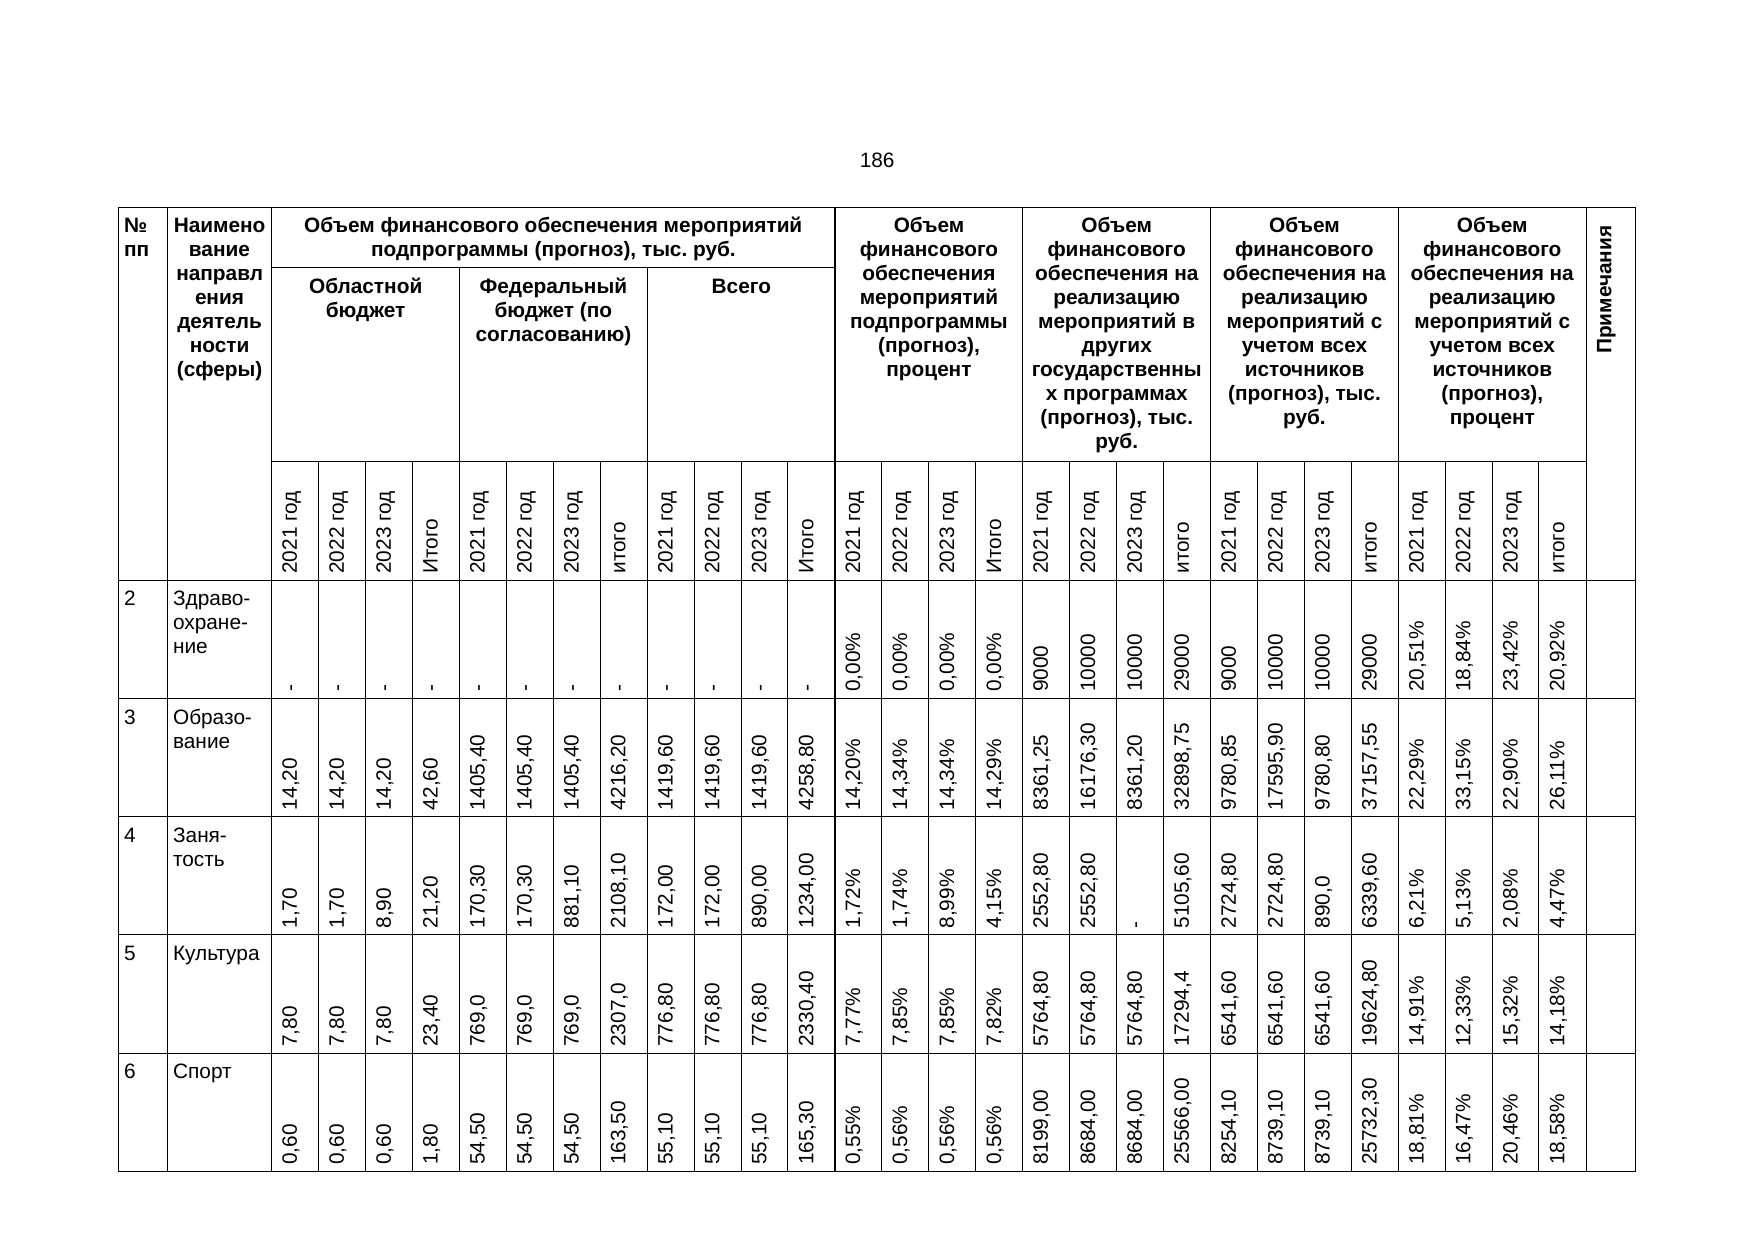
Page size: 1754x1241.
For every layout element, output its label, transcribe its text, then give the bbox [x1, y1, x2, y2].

table_cell 2022 год [882, 462, 928, 579]
table_header № пп [119, 208, 167, 579]
table_cell 2022 год [319, 462, 365, 579]
table_cell 7,80 [272, 935, 318, 1052]
table_cell Всего [648, 268, 834, 461]
table_header Объем финансового обеспечения мероприятий подпрограммы (прогноз), процент [836, 208, 1022, 461]
table_cell 17294,4 [1164, 935, 1210, 1052]
table_cell 29000 [1352, 581, 1398, 698]
table_cell [1587, 935, 1635, 1052]
table_cell 18,81% [1399, 1054, 1445, 1171]
table_cell 0,60 [272, 1054, 318, 1171]
table_cell 15,32% [1493, 935, 1538, 1052]
table_cell 1,72% [836, 817, 881, 934]
table_cell 776,80 [742, 935, 787, 1052]
table_cell 12,33% [1446, 935, 1492, 1052]
table_cell 172,00 [695, 817, 741, 934]
table_cell 1419,60 [648, 699, 694, 816]
table_cell 1,70 [272, 817, 318, 934]
table_cell 2023 год [929, 462, 975, 579]
table_cell 14,91% [1399, 935, 1445, 1052]
table_cell 14,29% [976, 699, 1022, 816]
table_cell 1,70 [319, 817, 365, 934]
table_cell итого [601, 462, 647, 579]
table_cell 37157,55 [1352, 699, 1398, 816]
table_cell 2023 год [554, 462, 600, 579]
table_cell 8,99% [929, 817, 975, 934]
table_cell 8684,00 [1070, 1054, 1116, 1171]
table_cell 4,15% [976, 817, 1022, 934]
table_cell 6541,60 [1258, 935, 1304, 1052]
table_cell 8361,20 [1117, 699, 1163, 816]
table_cell 16176,30 [1070, 699, 1116, 816]
table_cell 8739,10 [1305, 1054, 1351, 1171]
table_cell 2023 год [1305, 462, 1351, 579]
table_cell 54,50 [507, 1054, 553, 1171]
table_cell 5764,80 [1023, 935, 1069, 1052]
table_cell 2021 год [460, 462, 506, 579]
table_cell 21,20 [413, 817, 459, 934]
table_cell Культура [168, 935, 271, 1052]
table_cell - [695, 581, 741, 698]
table_cell 1419,60 [695, 699, 741, 816]
table_cell 0,56% [929, 1054, 975, 1171]
table_cell - [601, 581, 647, 698]
table_cell 2023 год [1117, 462, 1163, 579]
table_cell - [319, 581, 365, 698]
table_cell 0,56% [882, 1054, 928, 1171]
table_cell 0,60 [319, 1054, 365, 1171]
table_cell 16,47% [1446, 1054, 1492, 1171]
table_cell 776,80 [695, 935, 741, 1052]
table_cell итого [1539, 462, 1586, 579]
table_cell 8199,00 [1023, 1054, 1069, 1171]
table_cell - [742, 581, 787, 698]
table_cell 2023 год [742, 462, 787, 579]
table_cell 0,00% [976, 581, 1022, 698]
table_cell 7,80 [366, 935, 412, 1052]
table_cell 0,60 [366, 1054, 412, 1171]
table_cell 1,80 [413, 1054, 459, 1171]
table_cell Здраво-охране-ние [168, 581, 271, 698]
table_cell 18,58% [1539, 1054, 1586, 1171]
table_cell Спорт [168, 1054, 271, 1171]
table_cell 25566,00 [1164, 1054, 1210, 1171]
table_cell 8361,25 [1023, 699, 1069, 816]
table_cell 6541,60 [1211, 935, 1257, 1052]
table_cell 9780,85 [1211, 699, 1257, 816]
table_cell 6,21% [1399, 817, 1445, 934]
table_cell Итого [788, 462, 834, 579]
table_cell 7,85% [882, 935, 928, 1052]
table_cell 29000 [1164, 581, 1210, 698]
table_cell 5 [119, 935, 167, 1052]
table_cell 0,00% [836, 581, 881, 698]
table_cell - [366, 581, 412, 698]
table_cell - [413, 581, 459, 698]
table_cell 2022 год [1258, 462, 1304, 579]
table_cell 14,34% [882, 699, 928, 816]
table_cell 6541,60 [1305, 935, 1351, 1052]
table_cell 9780,80 [1305, 699, 1351, 816]
table_cell 32898,75 [1164, 699, 1210, 816]
table_cell 2023 год [1493, 462, 1538, 579]
table_cell 14,18% [1539, 935, 1586, 1052]
table_cell 1,74% [882, 817, 928, 934]
table_cell - [1117, 817, 1163, 934]
table_cell Заня-тость [168, 817, 271, 934]
table_cell 2021 год [272, 462, 318, 579]
table_cell 769,0 [507, 935, 553, 1052]
table_cell 5,13% [1446, 817, 1492, 934]
table_cell Образо-вание [168, 699, 271, 816]
table_header Объем финансового обеспечения мероприятий подпрограммы (прогноз), тыс. руб. [272, 208, 834, 267]
table_cell [1587, 817, 1635, 934]
table_cell 55,10 [648, 1054, 694, 1171]
table_cell итого [1352, 462, 1398, 579]
table_cell 170,30 [507, 817, 553, 934]
table_cell 23,40 [413, 935, 459, 1052]
table_cell 4 [119, 817, 167, 934]
table_cell 2023 год [366, 462, 412, 579]
table_cell 10000 [1117, 581, 1163, 698]
table_cell 0,56% [976, 1054, 1022, 1171]
table_cell 20,46% [1493, 1054, 1538, 1171]
table_cell 769,0 [460, 935, 506, 1052]
table_cell 2021 год [1023, 462, 1069, 579]
table_cell 890,0 [1305, 817, 1351, 934]
table_cell 4,47% [1539, 817, 1586, 934]
table_cell 9000 [1023, 581, 1069, 698]
table_header Объем финансового обеспечения на реализацию мероприятий с учетом всех источников (прогноз), тыс. руб. [1211, 208, 1398, 461]
table_cell 1405,40 [507, 699, 553, 816]
table_cell 17595,90 [1258, 699, 1304, 816]
table_cell 0,00% [929, 581, 975, 698]
table_cell 2021 год [1211, 462, 1257, 579]
table_cell 55,10 [742, 1054, 787, 1171]
table_cell 25732,30 [1352, 1054, 1398, 1171]
table_cell 6339,60 [1352, 817, 1398, 934]
table_cell 10000 [1305, 581, 1351, 698]
table_cell 2330,40 [788, 935, 834, 1052]
table_cell [1587, 581, 1635, 698]
table_cell 5764,80 [1070, 935, 1116, 1052]
table_cell 1405,40 [460, 699, 506, 816]
table_header Объем финансового обеспечения на реализацию мероприятий в других государственных программах (прогноз), тыс. руб. [1023, 208, 1210, 461]
table_cell 20,51% [1399, 581, 1445, 698]
table_cell 19624,80 [1352, 935, 1398, 1052]
table_cell 5764,80 [1117, 935, 1163, 1052]
table_cell 23,42% [1493, 581, 1538, 698]
table_cell - [272, 581, 318, 698]
table_cell [1587, 1054, 1635, 1171]
table_cell 881,10 [554, 817, 600, 934]
table_cell 2022 год [507, 462, 553, 579]
table_cell 7,85% [929, 935, 975, 1052]
table_cell 890,00 [742, 817, 787, 934]
table_cell 22,90% [1493, 699, 1538, 816]
table_cell 170,30 [460, 817, 506, 934]
table_cell 2022 год [1446, 462, 1492, 579]
table_cell 7,82% [976, 935, 1022, 1052]
table_cell [1587, 699, 1635, 816]
table_cell итого [1164, 462, 1210, 579]
table_cell 4258,80 [788, 699, 834, 816]
table_cell 0,55% [836, 1054, 881, 1171]
table_cell 20,92% [1539, 581, 1586, 698]
table_cell 172,00 [648, 817, 694, 934]
table_cell Федеральный бюджет (по согласованию) [460, 268, 647, 461]
table_cell 2021 год [648, 462, 694, 579]
table_cell 14,20 [319, 699, 365, 816]
table_cell 14,20 [366, 699, 412, 816]
table_header Наименование направления деятельности (сферы) [168, 208, 271, 579]
table_cell 2021 год [836, 462, 881, 579]
table_cell 54,50 [554, 1054, 600, 1171]
table_cell - [788, 581, 834, 698]
table_cell 2022 год [1070, 462, 1116, 579]
table_cell 8739,10 [1258, 1054, 1304, 1171]
table_cell 14,20 [272, 699, 318, 816]
table_cell 7,80 [319, 935, 365, 1052]
table_cell - [554, 581, 600, 698]
table_cell Итого [413, 462, 459, 579]
table_cell 22,29% [1399, 699, 1445, 816]
table_cell 2108,10 [601, 817, 647, 934]
table_cell 3 [119, 699, 167, 816]
table_cell Итого [976, 462, 1022, 579]
table_cell 7,77% [836, 935, 881, 1052]
table_cell 33,15% [1446, 699, 1492, 816]
table_cell 0,00% [882, 581, 928, 698]
table_cell 2307,0 [601, 935, 647, 1052]
table_cell - [648, 581, 694, 698]
table_cell 18,84% [1446, 581, 1492, 698]
table_cell Областной бюджет [272, 268, 459, 461]
table_cell 42,60 [413, 699, 459, 816]
table_cell 1234,00 [788, 817, 834, 934]
table_cell 8,90 [366, 817, 412, 934]
table_cell 26,11% [1539, 699, 1586, 816]
table_cell 5105,60 [1164, 817, 1210, 934]
table_header Примечания [1587, 208, 1635, 579]
table_cell 8254,10 [1211, 1054, 1257, 1171]
table_cell 55,10 [695, 1054, 741, 1171]
table_cell - [507, 581, 553, 698]
table_cell 163,50 [601, 1054, 647, 1171]
table_cell 54,50 [460, 1054, 506, 1171]
table_cell 10000 [1070, 581, 1116, 698]
table_cell - [460, 581, 506, 698]
table_cell 1405,40 [554, 699, 600, 816]
table_cell 14,20% [836, 699, 881, 816]
table_cell 2724,80 [1211, 817, 1257, 934]
table_cell 4216,20 [601, 699, 647, 816]
table_cell 14,34% [929, 699, 975, 816]
table_cell 2021 год [1399, 462, 1445, 579]
table_cell 165,30 [788, 1054, 834, 1171]
table_cell 9000 [1211, 581, 1257, 698]
table_cell 8684,00 [1117, 1054, 1163, 1171]
table_cell 769,0 [554, 935, 600, 1052]
table_cell 2022 год [695, 462, 741, 579]
table_cell 2552,80 [1023, 817, 1069, 934]
table_cell 776,80 [648, 935, 694, 1052]
table_header Объем финансового обеспечения на реализацию мероприятий с учетом всех источников (прогноз), процент [1399, 208, 1586, 461]
table_cell 2724,80 [1258, 817, 1304, 934]
table_cell 6 [119, 1054, 167, 1171]
table_cell 2,08% [1493, 817, 1538, 934]
table_cell 2552,80 [1070, 817, 1116, 934]
table_cell 10000 [1258, 581, 1304, 698]
table_cell 2 [119, 581, 167, 698]
table_cell 1419,60 [742, 699, 787, 816]
